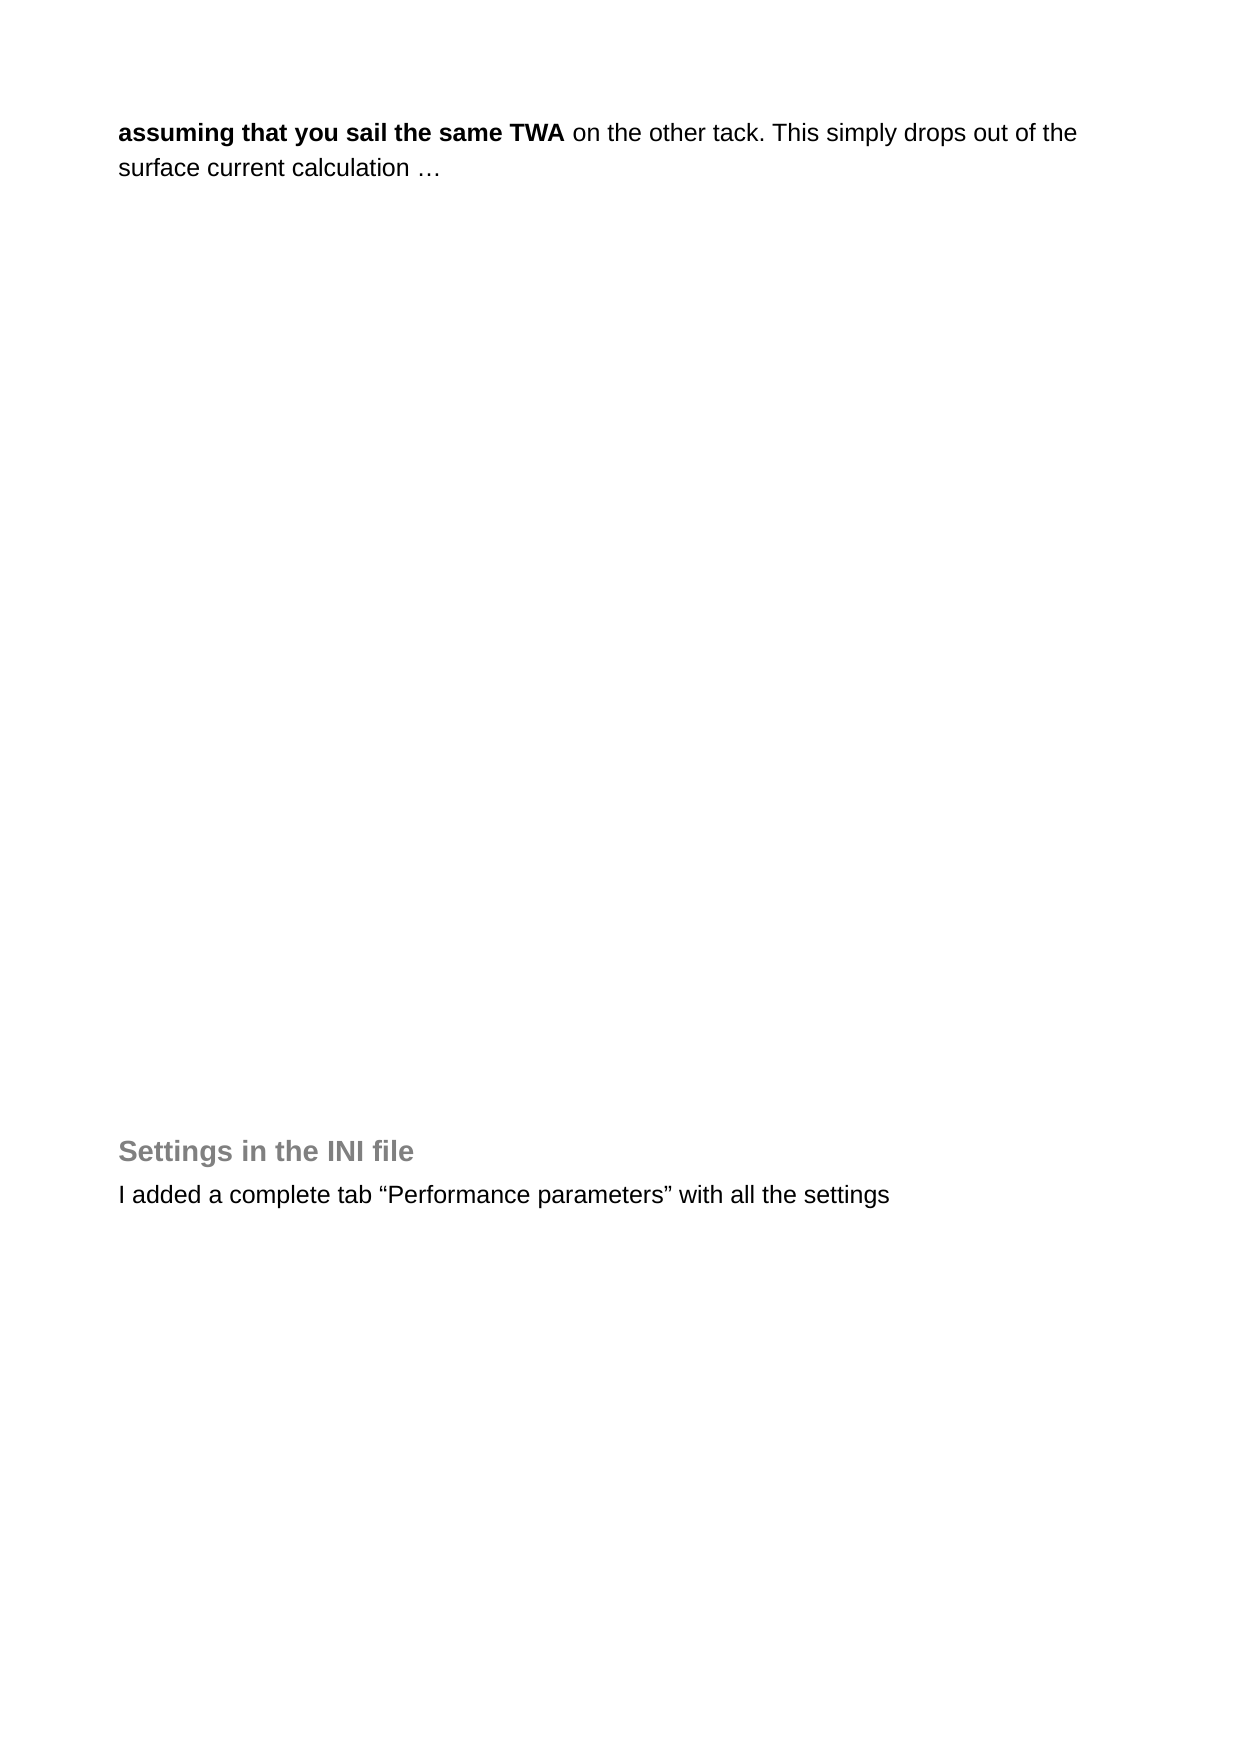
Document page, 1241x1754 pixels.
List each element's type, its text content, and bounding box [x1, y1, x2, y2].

subtitle Settings in the INI file [118, 1134, 1122, 1167]
text I added a complete tab “Performance parameters” with all the settings [118, 1180, 1122, 1209]
text assuming that you sail the same TWA on the other tack. This simply drops out of the surface current calculation … [118, 118, 1122, 181]
